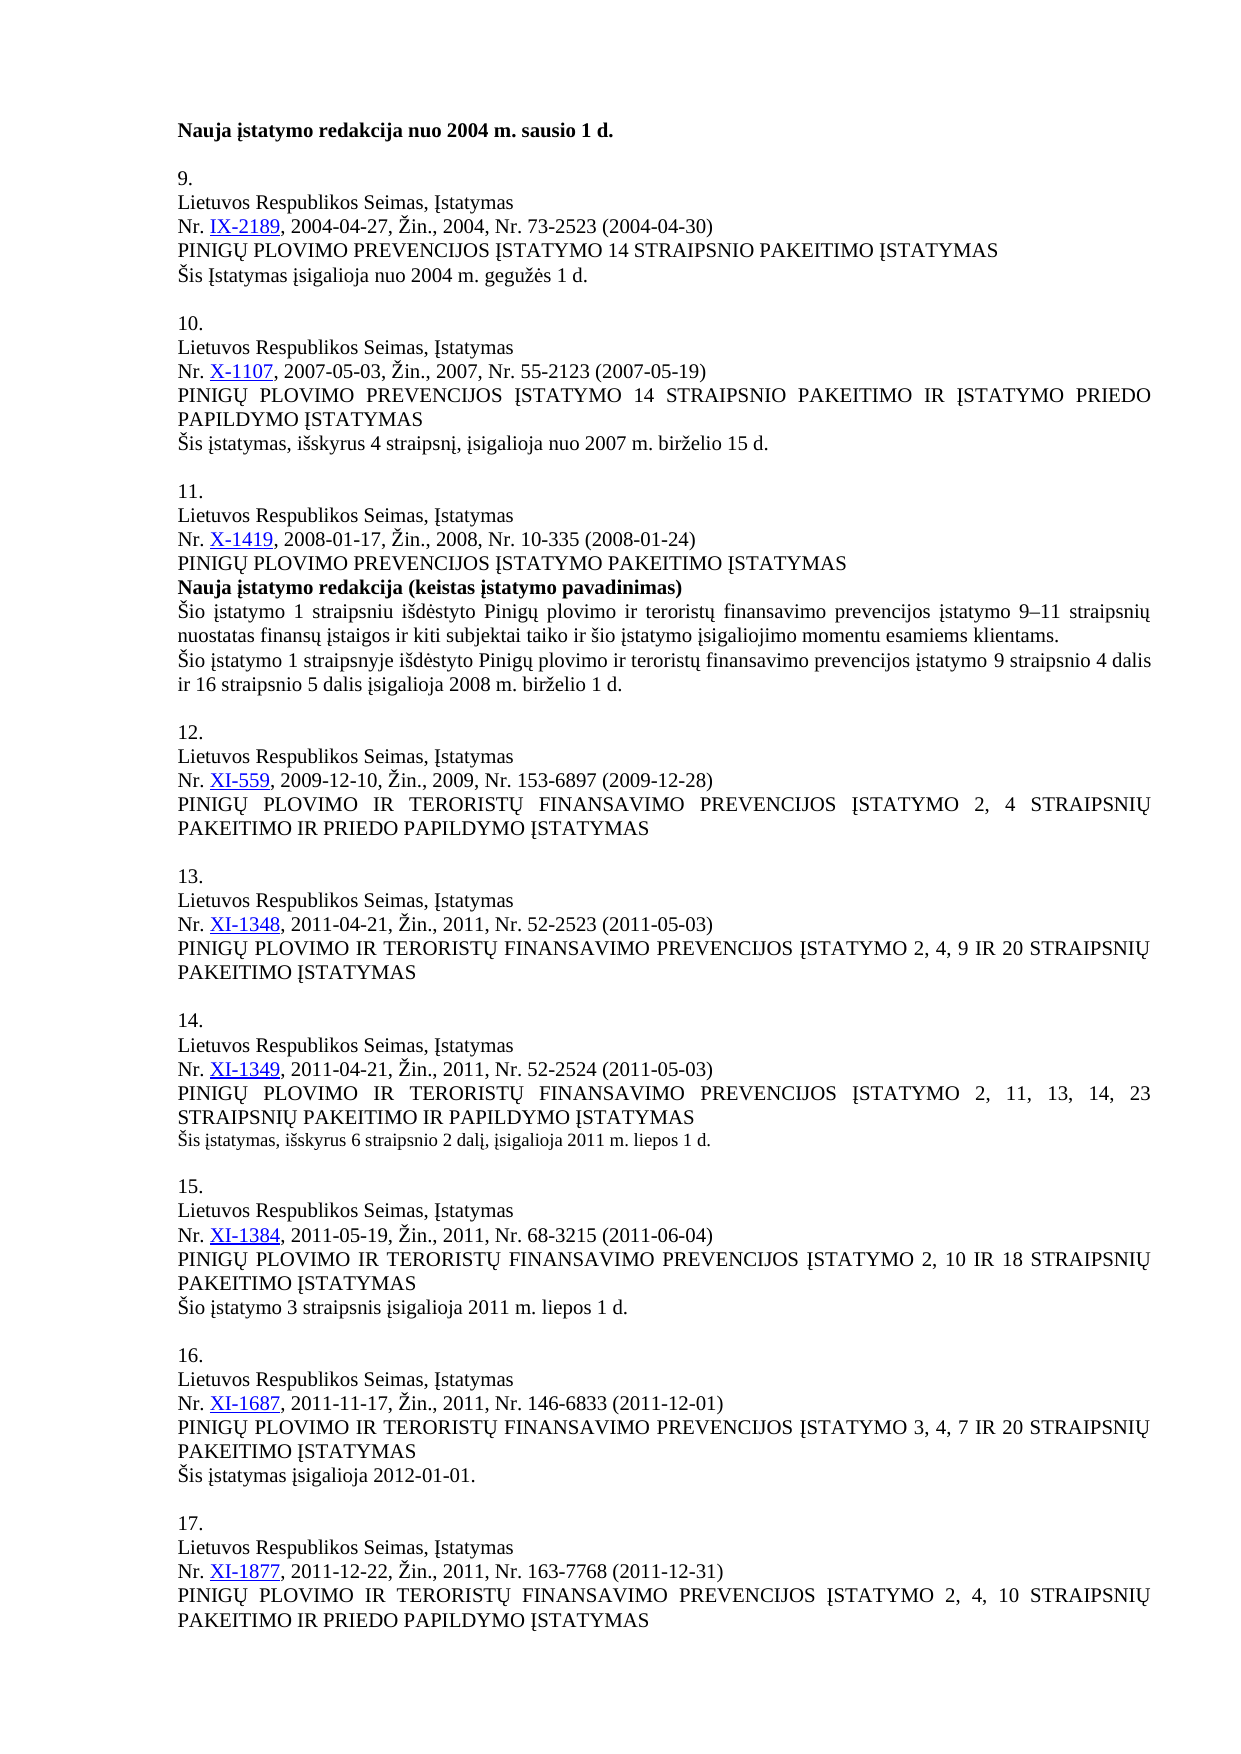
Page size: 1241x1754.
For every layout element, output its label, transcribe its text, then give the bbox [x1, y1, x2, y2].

text PINIGŲ PLOVIMO IR TERORISTŲ FINANSAVIMO PREVENCIJOS ĮSTATYMO 2, 11, 13, 14, 23 STRAIPSNIŲ PAKEITIMO IR PAPILDYMO ĮSTATYMAS [177, 1081, 1152, 1129]
text 17. [177, 1511, 1152, 1535]
text Šis įstatymas, išskyrus 6 straipsnio 2 dalį, įsigalioja 2011 m. liepos 1 d. [177, 1129, 1152, 1150]
text Lietuvos Respublikos Seimas, Įstatymas [177, 503, 1152, 527]
text PINIGŲ PLOVIMO IR TERORISTŲ FINANSAVIMO PREVENCIJOS ĮSTATYMO 2, 10 IR 18 STRAIPSNIŲ PAKEITIMO ĮSTATYMAS [177, 1247, 1152, 1295]
text PINIGŲ PLOVIMO PREVENCIJOS ĮSTATYMO 14 STRAIPSNIO PAKEITIMO IR ĮSTATYMO PRIEDO PAPILDYMO ĮSTATYMAS [177, 383, 1152, 431]
text Lietuvos Respublikos Seimas, Įstatymas [177, 335, 1152, 359]
text Šio įstatymo 1 straipsniu išdėstyto Pinigų plovimo ir teroristų finansavimo prevencijos įstatymo 9–11 straipsnių nuostatas finansų įstaigos ir kiti subjektai taiko ir šio įstatymo įsigaliojimo momentu esamiems klientams. [177, 599, 1152, 647]
text Nr. XI-1349, 2011-04-21, Žin., 2011, Nr. 52-2524 (2011-05-03) [177, 1057, 1152, 1081]
text Nr. X-1419, 2008-01-17, Žin., 2008, Nr. 10-335 (2008-01-24) [177, 527, 1152, 551]
text 10. [177, 311, 1152, 335]
text PINIGŲ PLOVIMO PREVENCIJOS ĮSTATYMO PAKEITIMO ĮSTATYMAS [177, 551, 1152, 575]
text PINIGŲ PLOVIMO IR TERORISTŲ FINANSAVIMO PREVENCIJOS ĮSTATYMO 2, 4 STRAIPSNIŲ PAKEITIMO IR PRIEDO PAPILDYMO ĮSTATYMAS [177, 792, 1152, 840]
text 9. [177, 166, 1152, 190]
subtitle Nauja įstatymo redakcija nuo 2004 m. sausio 1 d. [177, 118, 1152, 142]
text Nr. IX-2189, 2004-04-27, Žin., 2004, Nr. 73-2523 (2004-04-30) [177, 214, 1152, 238]
text Lietuvos Respublikos Seimas, Įstatymas [177, 888, 1152, 912]
text PINIGŲ PLOVIMO IR TERORISTŲ FINANSAVIMO PREVENCIJOS ĮSTATYMO 2, 4, 9 IR 20 STRAIPSNIŲ PAKEITIMO ĮSTATYMAS [177, 936, 1152, 984]
text Lietuvos Respublikos Seimas, Įstatymas [177, 1032, 1152, 1057]
text Šio įstatymo 1 straipsnyje išdėstyto Pinigų plovimo ir teroristų finansavimo prevencijos įstatymo 9 straipsnio 4 dalis ir 16 straipsnio 5 dalis įsigalioja 2008 m. birželio 1 d. [177, 647, 1152, 696]
text Lietuvos Respublikos Seimas, Įstatymas [177, 1198, 1152, 1222]
text Nr. XI-1384, 2011-05-19, Žin., 2011, Nr. 68-3215 (2011-06-04) [177, 1222, 1152, 1247]
text 16. [177, 1343, 1152, 1367]
text Nr. XI-1877, 2011-12-22, Žin., 2011, Nr. 163-7768 (2011-12-31) [177, 1559, 1152, 1583]
text Lietuvos Respublikos Seimas, Įstatymas [177, 744, 1152, 768]
text Lietuvos Respublikos Seimas, Įstatymas [177, 190, 1152, 214]
text 12. [177, 720, 1152, 744]
text PINIGŲ PLOVIMO IR TERORISTŲ FINANSAVIMO PREVENCIJOS ĮSTATYMO 3, 4, 7 IR 20 STRAIPSNIŲ PAKEITIMO ĮSTATYMAS [177, 1415, 1152, 1463]
text 15. [177, 1174, 1152, 1198]
text PINIGŲ PLOVIMO IR TERORISTŲ FINANSAVIMO PREVENCIJOS ĮSTATYMO 2, 4, 10 STRAIPSNIŲ PAKEITIMO IR PRIEDO PAPILDYMO ĮSTATYMAS [177, 1583, 1152, 1632]
text Šio įstatymo 3 straipsnis įsigalioja 2011 m. liepos 1 d. [177, 1295, 1152, 1319]
text 14. [177, 1008, 1152, 1032]
text Nr. XI-559, 2009-12-10, Žin., 2009, Nr. 153-6897 (2009-12-28) [177, 768, 1152, 792]
text Nr. XI-1348, 2011-04-21, Žin., 2011, Nr. 52-2523 (2011-05-03) [177, 912, 1152, 936]
text Šis Įstatymas įsigalioja nuo 2004 m. gegužės 1 d. [177, 262, 1152, 287]
text Šis įstatymas įsigalioja 2012-01-01. [177, 1463, 1152, 1487]
text Šis įstatymas, išskyrus 4 straipsnį, įsigalioja nuo 2007 m. birželio 15 d. [177, 431, 1152, 455]
text 11. [177, 479, 1152, 503]
text Nr. XI-1687, 2011-11-17, Žin., 2011, Nr. 146-6833 (2011-12-01) [177, 1391, 1152, 1415]
text Lietuvos Respublikos Seimas, Įstatymas [177, 1367, 1152, 1391]
text 13. [177, 864, 1152, 888]
text PINIGŲ PLOVIMO PREVENCIJOS ĮSTATYMO 14 STRAIPSNIO PAKEITIMO ĮSTATYMAS [177, 238, 1152, 262]
text Nr. X-1107, 2007-05-03, Žin., 2007, Nr. 55-2123 (2007-05-19) [177, 359, 1152, 383]
text Nauja įstatymo redakcija (keistas įstatymo pavadinimas) [177, 575, 1152, 599]
text Lietuvos Respublikos Seimas, Įstatymas [177, 1535, 1152, 1559]
